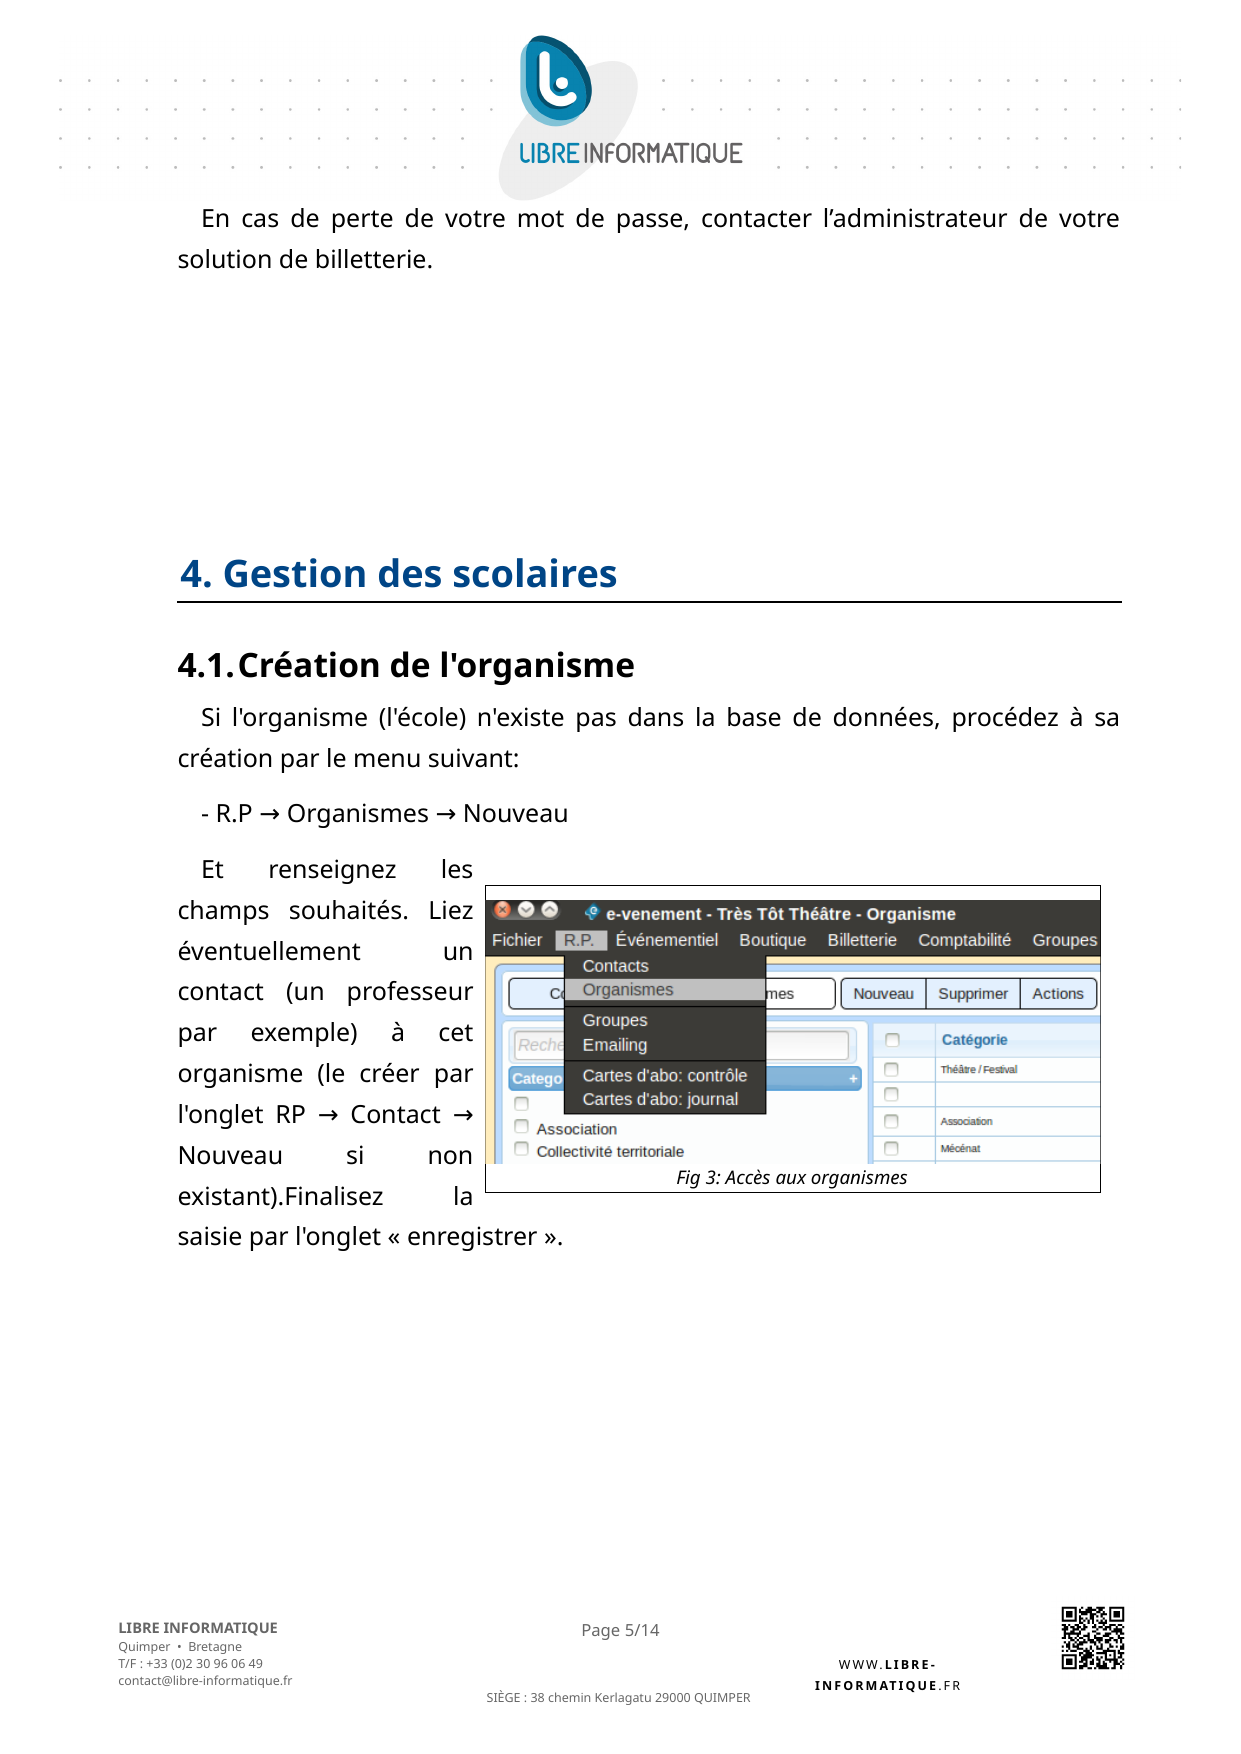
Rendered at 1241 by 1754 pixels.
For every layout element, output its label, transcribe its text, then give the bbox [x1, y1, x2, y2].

text En cas de perte de votre mot de passe, contacter l’administrateur de votre solution de billetterie. [177, 201, 1122, 276]
picture [1051, 1596, 1135, 1680]
picture [540, 52, 576, 106]
subtitle Création de l'organisme [177, 642, 1122, 687]
picture [557, 78, 567, 88]
text Fig 3: Accès aux organismes [488, 1164, 1097, 1189]
subtitle Gestion des scolaires [177, 543, 1122, 601]
text - R.P → Organismes → Nouveau [177, 796, 1122, 830]
picture [59, 35, 1182, 201]
text Si l'organisme (l'école) n'existe pas dans la base de données, procédez à sa création par le menu suivant: [177, 700, 1122, 775]
picture [485, 900, 1101, 1164]
text Et renseignez les champs souhaités. Liez éventuellement un contact (un professeur par exemple) à cet organisme (le créer par l'onglet RP → Contact → Nouveau si non existant).Finalisez la saisie par l'onglet « enregistrer ». [177, 852, 1122, 1253]
